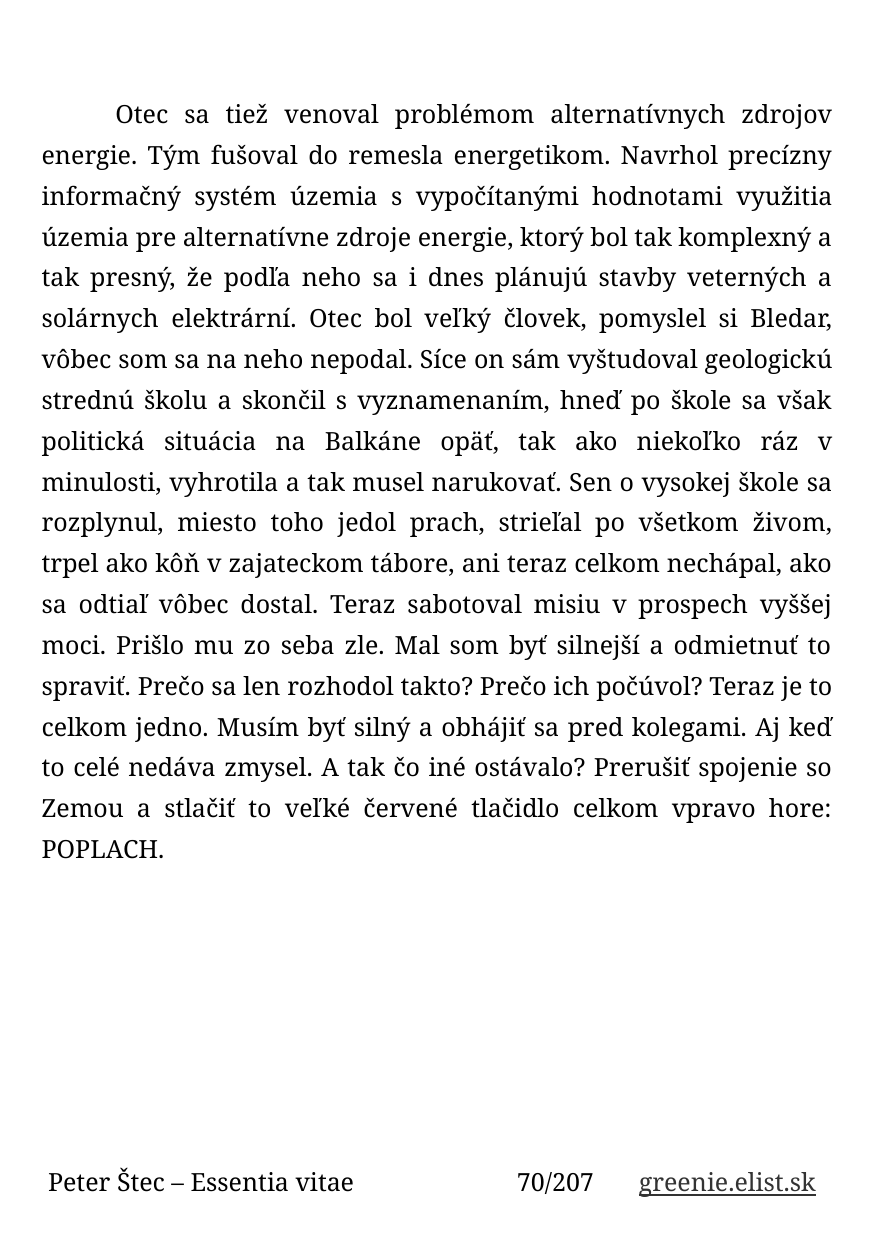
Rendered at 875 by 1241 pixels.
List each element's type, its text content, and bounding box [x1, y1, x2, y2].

text Otec sa tiež venoval problémom alternatívnych zdrojov energie. Tým fušoval do remesla energetikom. Navrhol precízny informačný systém územia s vypočítanými hodnotami využitia územia pre alternatívne zdroje energie, ktorý bol tak komplexný a tak presný, že podľa neho sa i dnes plánujú stavby veterných a solárnych elektrární. Otec bol veľký človek, pomyslel si Bledar, vôbec som sa na neho nepodal. Síce on sám vyštudoval geologickú strednú školu a skončil s vyznamenaním, hneď po škole sa však politická situácia na Balkáne opäť, tak ako niekoľko ráz v minulosti, vyhrotila a tak musel narukovať. Sen o vysokej škole sa rozplynul, miesto toho jedol prach, strieľal po všetkom živom, trpel ako kôň v zajateckom tábore, ani teraz celkom nechápal, ako sa odtiaľ vôbec dostal. Teraz sabotoval misiu v prospech vyššej moci. Prišlo mu zo seba zle. Mal som byť silnejší a odmietnuť to spraviť. Prečo sa len rozhodol takto? Prečo ich počúvol? Teraz je to celkom jedno. Musím byť silný a obhájiť sa pred kolegami. Aj keď to celé nedáva zmysel. A tak čo iné ostávalo? Prerušiť spojenie so Zemou a stlačiť to veľké červené tlačidlo celkom vpravo hore: POPLACH. [41, 97, 833, 866]
